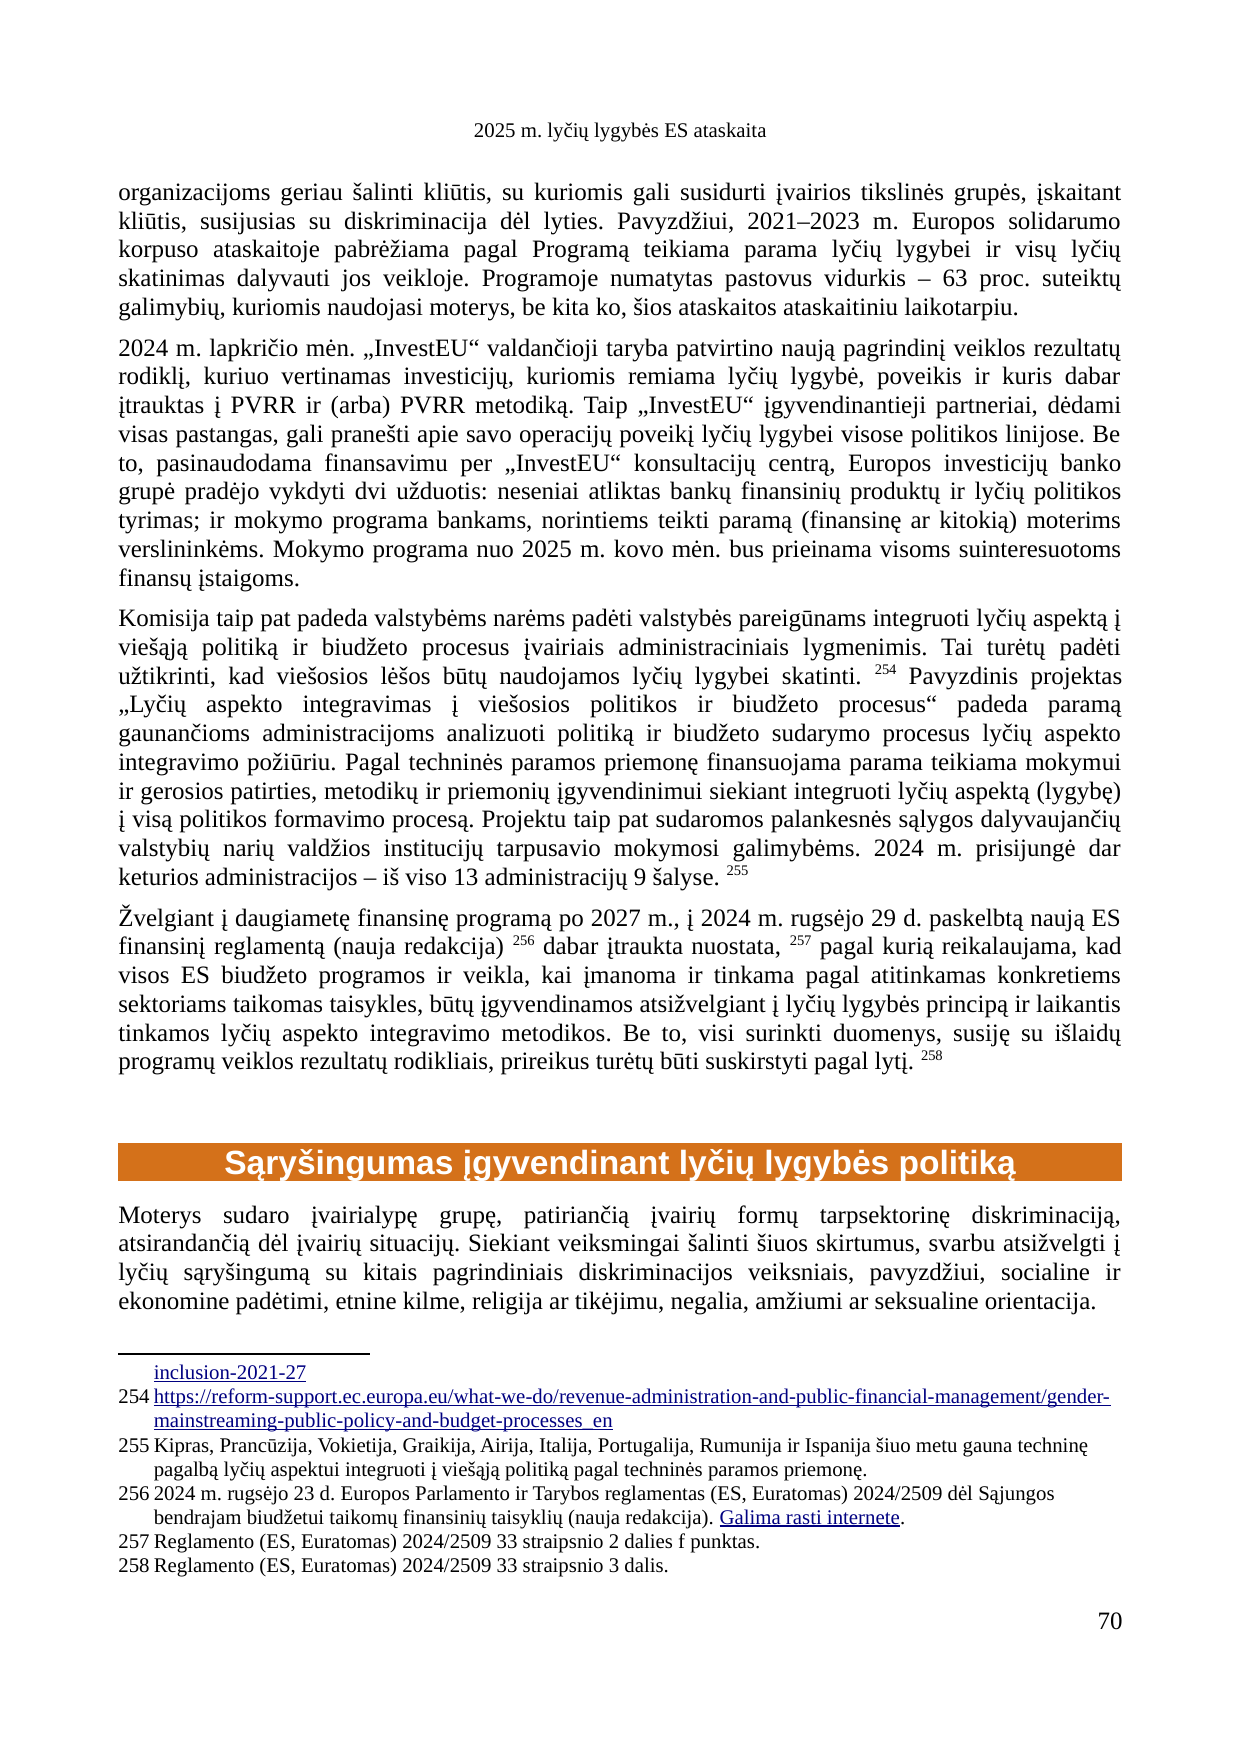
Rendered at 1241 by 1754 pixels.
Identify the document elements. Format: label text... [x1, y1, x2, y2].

text Reglamento (ES, Euratomas) 2024/2509 33 straipsnio 2 dalies f punktas. [118, 1529, 1122, 1553]
text Moterys sudaro įvairialypę grupę, patiriančią įvairių formų tarpsektorinę diskriminaciją, atsirandančią dėl įvairių situacijų. Siekiant veiksmingai šalinti šiuos skirtumus, svarbu atsižvelgti į lyčių sąryšingumą su kitais pagrindiniais diskriminacijos veiksniais, pavyzdžiui, socialine ir ekonomine padėtimi, etnine kilme, religija ar tikėjimu, negalia, amžiumi ar seksualine orientacija. [118, 1200, 1122, 1315]
text 2024 m. rugsėjo 23 d. Europos Parlamento ir Tarybos reglamentas (ES, Euratomas) 2024/2509 dėl Sąjungos bendrajam biudžetui taikomų finansinių taisyklių (nauja redakcija). Galima rasti internete. [118, 1481, 1122, 1529]
text https://reform-support.ec.europa.eu/what-we-do/revenue-administration-and-public-financial-management/gender-mainstreaming-public-policy-and-budget-processes_en [118, 1384, 1122, 1432]
text 2024 m. lapkričio mėn. „InvestEU“ valdančioji taryba patvirtino naują pagrindinį veiklos rezultatų rodiklį, kuriuo vertinamas investicijų, kuriomis remiama lyčių lygybė, poveikis ir kuris dabar įtrauktas į PVRR ir (arba) PVRR metodiką. Taip „InvestEU“ įgyvendinantieji partneriai, dėdami visas pastangas, gali pranešti apie savo operacijų poveikį lyčių lygybei visose politikos linijose. Be to, pasinaudodama finansavimu per „InvestEU“ konsultacijų centrą, Europos investicijų banko grupė pradėjo vykdyti dvi užduotis: neseniai atliktas bankų finansinių produktų ir lyčių politikos tyrimas; ir mokymo programa bankams, norintiems teikti paramą (finansinę ar kitokią) moterims verslininkėms. Mokymo programa nuo 2025 m. kovo mėn. bus prieinama visoms suinteresuotoms finansų įstaigoms. [118, 333, 1122, 591]
text organizacijoms geriau šalinti kliūtis, su kuriomis gali susidurti įvairios tikslinės grupės, įskaitant kliūtis, susijusias su diskriminacija dėl lyties. Pavyzdžiui, 2021–2023 m. Europos solidarumo korpuso ataskaitoje pabrėžiama pagal Programą teikiama parama lyčių lygybei ir visų lyčių skatinimas dalyvauti jos veikloje. Programoje numatytas pastovus vidurkis – 63 proc. suteiktų galimybių, kuriomis naudojasi moterys, be kita ko, šios ataskaitos ataskaitiniu laikotarpiu. [118, 177, 1122, 321]
text Kipras, Prancūzija, Vokietija, Graikija, Airija, Italija, Portugalija, Rumunija ir Ispanija šiuo metu gauna techninę pagalbą lyčių aspektui integruoti į viešąją politiką pagal techninės paramos priemonę. [118, 1432, 1122, 1481]
text Komisija taip pat padeda valstybėms narėms padėti valstybės pareigūnams integruoti lyčių aspektą į viešąją politiką ir biudžeto procesus įvairiais administraciniais lygmenimis. Tai turėtų padėti užtikrinti, kad viešosios lėšos būtų naudojamos lyčių lygybei skatinti. Pavyzdinis projektas „Lyčių aspekto integravimas į viešosios politikos ir biudžeto procesus“ padeda paramą gaunančioms administracijoms analizuoti politiką ir biudžeto sudarymo procesus lyčių aspekto integravimo požiūriu. Pagal techninės paramos priemonę finansuojama parama teikiama mokymui ir gerosios patirties, metodikų ir priemonių įgyvendinimui siekiant integruoti lyčių aspektą (lygybę) į visą politikos formavimo procesą. Projektu taip pat sudaromos palankesnės sąlygos dalyvaujančių valstybių narių valdžios institucijų tarpusavio mokymosi galimybėms. 2024 m. prisijungė dar keturios administracijos – iš viso 13 administracijų 9 šalyse. [118, 603, 1122, 891]
text inclusion-2021-27 [118, 1360, 1122, 1384]
subtitle Sąryšingumas įgyvendinant lyčių lygybės politiką [118, 1143, 1122, 1181]
text Žvelgiant į daugiametę finansinę programą po 2027 m., į 2024 m. rugsėjo 29 d. paskelbtą naują ES finansinį reglamentą (nauja redakcija) dabar įtraukta nuostata, pagal kurią reikalaujama, kad visos ES biudžeto programos ir veikla, kai įmanoma ir tinkama pagal atitinkamas konkretiems sektoriams taikomas taisykles, būtų įgyvendinamos atsižvelgiant į lyčių lygybės principą ir laikantis tinkamos lyčių aspekto integravimo metodikos. Be to, visi surinkti duomenys, susiję su išlaidų programų veiklos rezultatų rodikliais, prireikus turėtų būti suskirstyti pagal lytį. [118, 903, 1122, 1075]
text Reglamento (ES, Euratomas) 2024/2509 33 straipsnio 3 dalis. [118, 1553, 1122, 1577]
